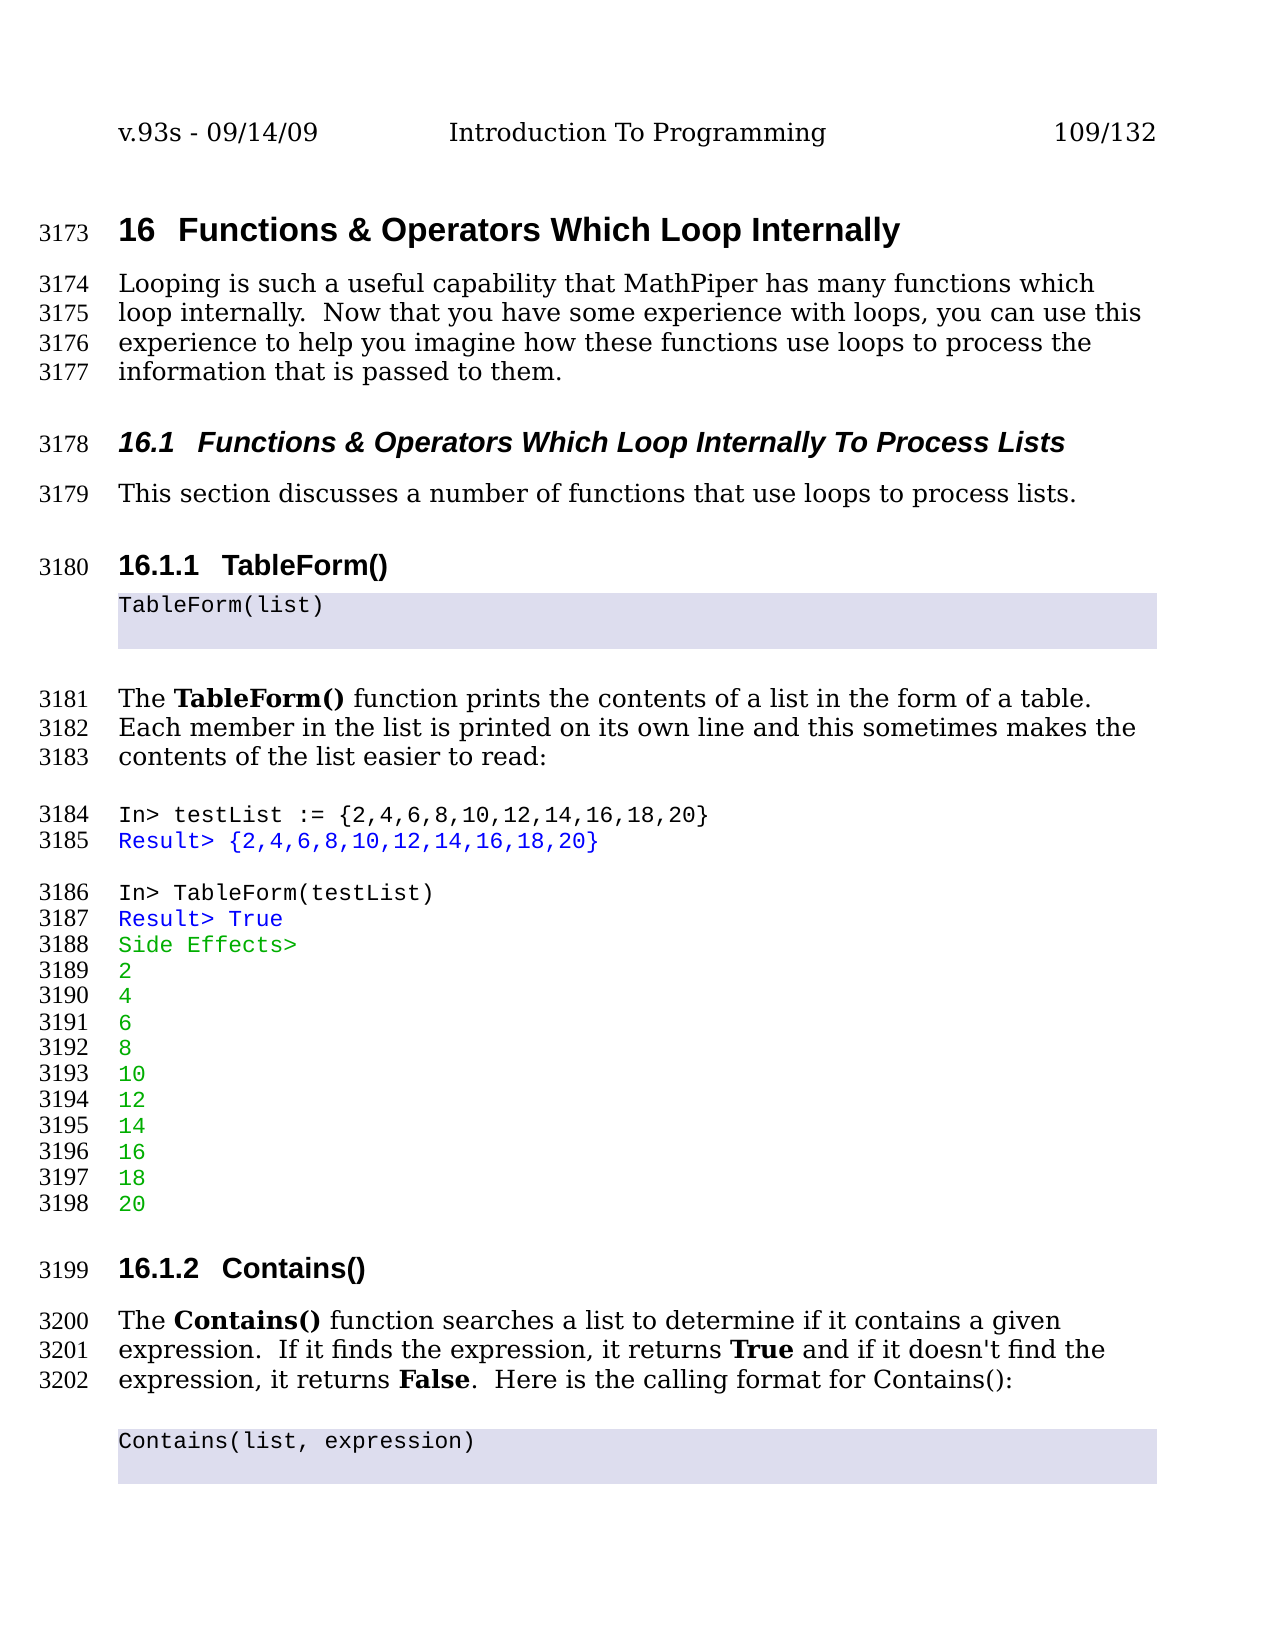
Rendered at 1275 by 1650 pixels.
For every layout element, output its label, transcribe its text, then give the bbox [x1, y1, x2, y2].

text 12 [118, 1089, 1157, 1114]
text 10 [118, 1063, 1157, 1089]
text Looping is such a useful capability that MathPiper has many functions which loop internally. Now that you have some experience with loops, you can use this experience to help you imagine how these functions use loops to process the information that is passed to them. [118, 269, 1157, 386]
table_header TableForm(list) [118, 593, 1157, 649]
text Result> True [118, 907, 1157, 933]
subtitle Contains() [118, 1251, 1157, 1285]
text 8 [118, 1037, 1157, 1063]
subtitle Functions & Operators Which Loop Internally To Process Lists [118, 425, 1157, 459]
table_header Contains(list, expression) [118, 1429, 1157, 1484]
text 20 [118, 1192, 1157, 1218]
text 18 [118, 1166, 1157, 1192]
text In> testList := {2,4,6,8,10,12,14,16,18,20} [118, 803, 1157, 829]
text In> TableForm(testList) [118, 881, 1157, 907]
text 14 [118, 1114, 1157, 1141]
subtitle Functions & Operators Which Loop Internally [118, 210, 1157, 248]
text Side Effects> [118, 933, 1157, 959]
text 2 [118, 959, 1157, 985]
text 4 [118, 985, 1157, 1011]
text 16 [118, 1141, 1157, 1166]
text 6 [118, 1011, 1157, 1037]
text Result> {2,4,6,8,10,12,14,16,18,20} [118, 829, 1157, 855]
text The TableForm() function prints the contents of a list in the form of a table. Each member in the list is printed on its own line and this sometimes makes the contents of the list easier to read: [118, 684, 1157, 771]
text The Contains() function searches a list to determine if it contains a given expression. If it finds the expression, it returns True and if it doesn't find the expression, it returns False. Here is the calling format for Contains(): [118, 1306, 1157, 1394]
text This section discusses a number of functions that use loops to process lists. [118, 479, 1157, 509]
subtitle TableForm() [118, 548, 1157, 581]
